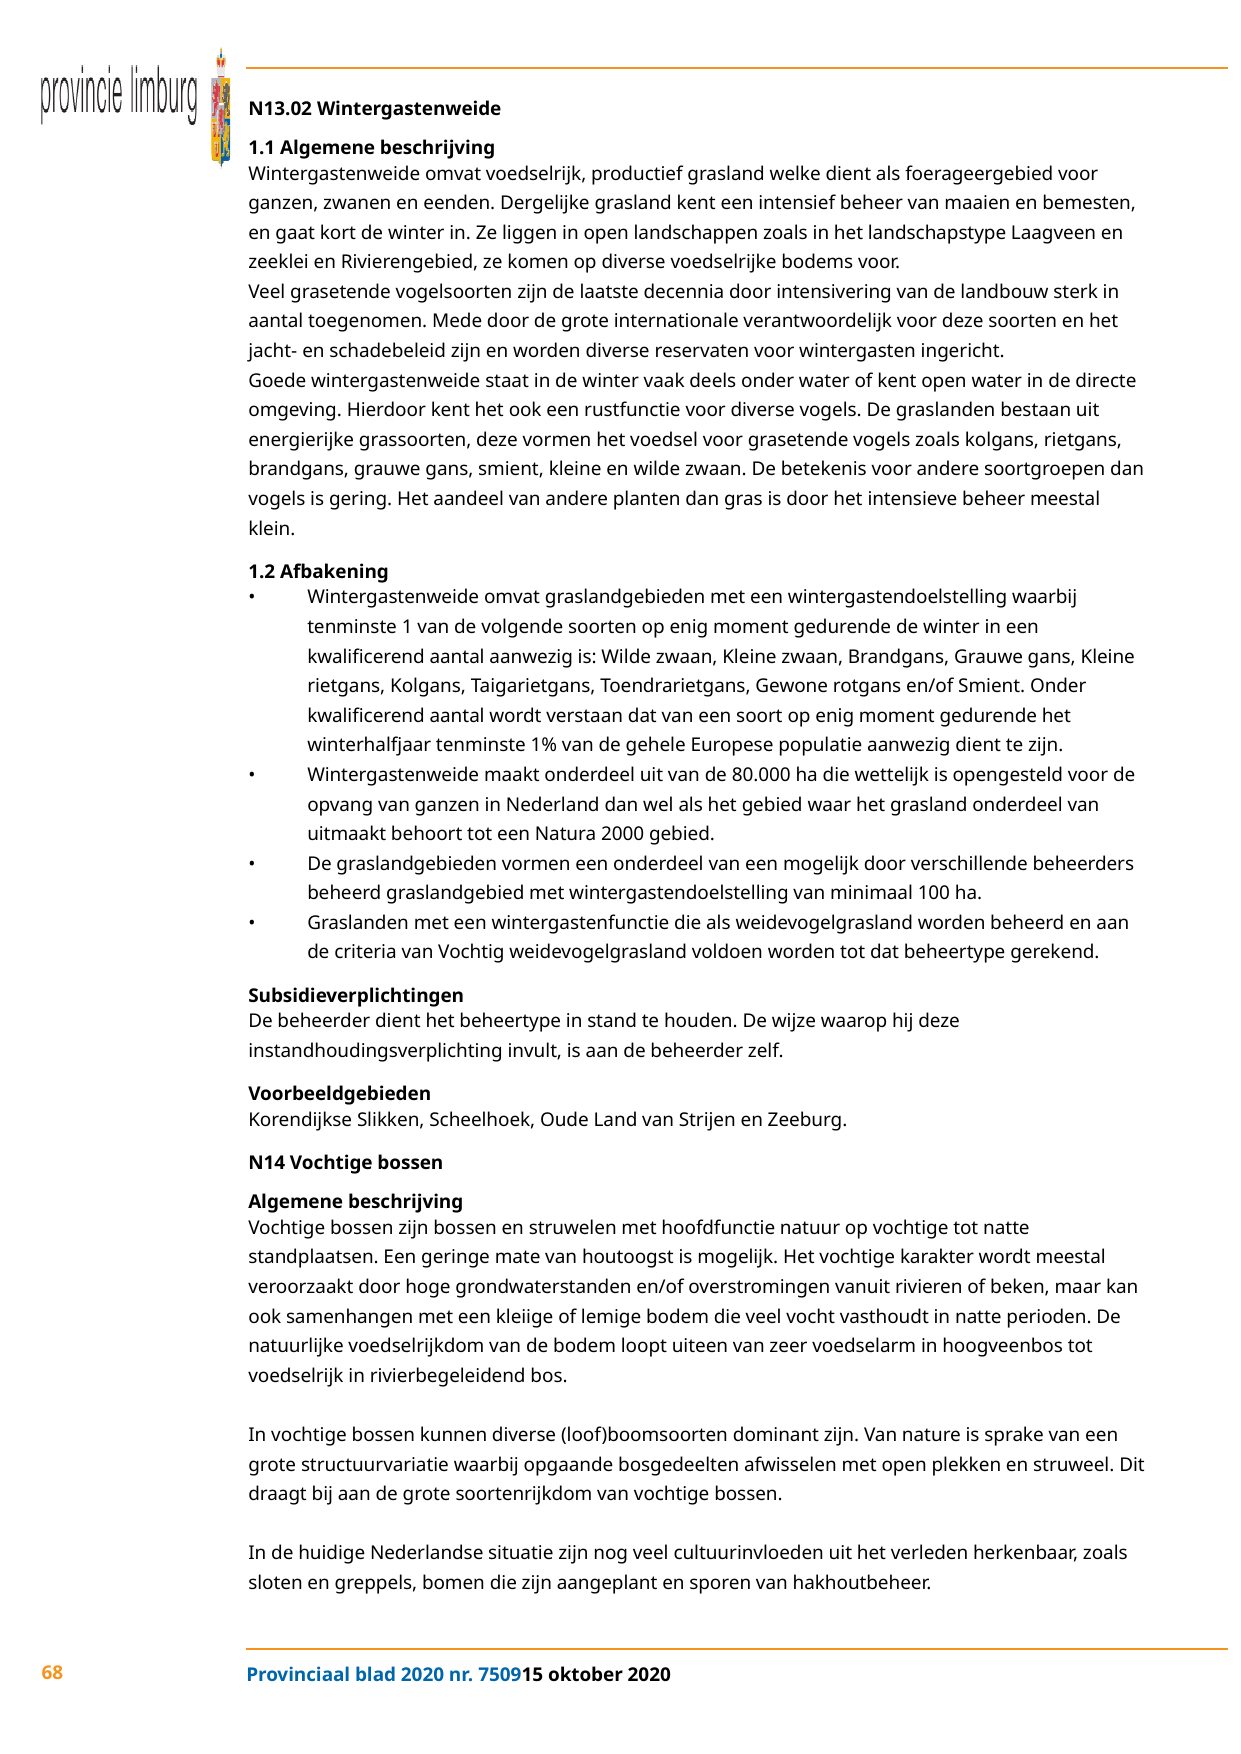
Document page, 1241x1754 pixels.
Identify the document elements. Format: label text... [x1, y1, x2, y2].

picture [41, 47, 231, 172]
text Goede wintergastenweide staat in de winter vaak deels onder water of kent open water in de directe omgeving. Hierdoor kent het ook een rustfunctie voor diverse vogels. De graslanden bestaan uit energierijke grassoorten, deze vormen het voedsel voor grasetende vogels zoals kolgans, rietgans, brandgans, grauwe gans, smient, kleine en wilde zwaan. De betekenis voor andere soortgroepen dan vogels is gering. Het aandeel van andere planten dan gras is door het intensieve beheer meestal klein. [248, 367, 1152, 541]
text Voorbeeldgebieden [248, 1080, 1152, 1106]
list Wintergastenweide maakt onderdeel uit van de 80.000 ha die wettelijk is opengesteld voor de opvang van ganzen in Nederland dan wel als het gebied waar het grasland onderdeel van uitmaakt behoort tot een Natura 2000 gebied. [248, 761, 1152, 846]
text Veel grasetende vogelsoorten zijn de laatste decennia door intensivering van de landbouw sterk in aantal toegenomen. Mede door de grote internationale verantwoordelijk voor deze soorten en het jacht- en schadebeleid zijn en worden diverse reservaten voor wintergasten ingericht. [248, 278, 1152, 363]
text 1.2 Afbakening [248, 558, 1152, 584]
list Graslanden met een wintergastenfunctie die als weidevogelgrasland worden beheerd en aan de criteria van Vochtig weidevogelgrasland voldoen worden tot dat beheertype gerekend. [248, 909, 1152, 964]
list De graslandgebieden vormen een onderdeel van een mogelijk door verschillende beheerders beheerd graslandgebied met wintergastendoelstelling van minimaal 100 ha. [248, 850, 1152, 905]
text In vochtige bossen kunnen diverse (loof)boomsoorten dominant zijn. Van nature is sprake van een grote structuurvariatie waarbij opgaande bosgedeelten afwisselen met open plekken en struweel. Dit draagt bij aan de grote soortenrijkdom van vochtige bossen. [248, 1421, 1152, 1506]
text Korendijkse Slikken, Scheelhoek, Oude Land van Strijen en Zeeburg. [248, 1106, 1152, 1132]
text De beheerder dient het beheertype in stand te houden. De wijze waarop hij deze instandhoudingsverplichting invult, is aan de beheerder zelf. [248, 1007, 1152, 1063]
text Vochtige bossen zijn bossen en struwelen met hoofdfunctie natuur op vochtige tot natte standplaatsen. Een geringe mate van houtoogst is mogelijk. Het vochtige karakter wordt meestal veroorzaakt door hoge grondwaterstanden en/of overstromingen vanuit rivieren of beken, maar kan ook samenhangen met een kleiige of lemige bodem die veel vocht vasthoudt in natte perioden. De natuurlijke voedselrijkdom van de bodem loopt uiteen van zeer voedselarm in hoogveenbos tot voedselrijk in rivierbegeleidend bos. [248, 1214, 1152, 1388]
text Algemene beschrijving [248, 1188, 1152, 1214]
list Wintergastenweide omvat graslandgebieden met een wintergastendoelstelling waarbij tenminste 1 van de volgende soorten op enig moment gedurende de winter in een kwalificerend aantal aanwezig is: Wilde zwaan, Kleine zwaan, Brandgans, Grauwe gans, Kleine rietgans, Kolgans, Taigarietgans, Toendrarietgans, Gewone rotgans en/of Smient. Onder kwalificerend aantal wordt verstaan dat van een soort op enig moment gedurende het winterhalfjaar tenminste 1% van de gehele Europese populatie aanwezig dient te zijn. [248, 584, 1152, 757]
text In de huidige Nederlandse situatie zijn nog veel cultuurinvloeden uit het verleden herkenbaar, zoals sloten en greppels, bomen die zijn aangeplant en sporen van hakhoutbeheer. [248, 1539, 1152, 1595]
text N13.02 Wintergastenweide [248, 95, 1152, 121]
text Subsidieverplichtingen [248, 982, 1152, 1007]
text Wintergastenweide omvat voedselrijk, productief grasland welke dient als foerageergebied voor ganzen, zwanen en eenden. Dergelijke grasland kent een intensief beheer van maaien en bemesten, en gaat kort de winter in. Ze liggen in open landschappen zoals in het landschapstype Laagveen en zeeklei en Rivierengebied, ze komen op diverse voedselrijke bodems voor. [248, 160, 1152, 274]
text N14 Vochtige bossen [248, 1149, 1152, 1175]
text 1.1 Algemene beschrijving [248, 134, 1152, 160]
